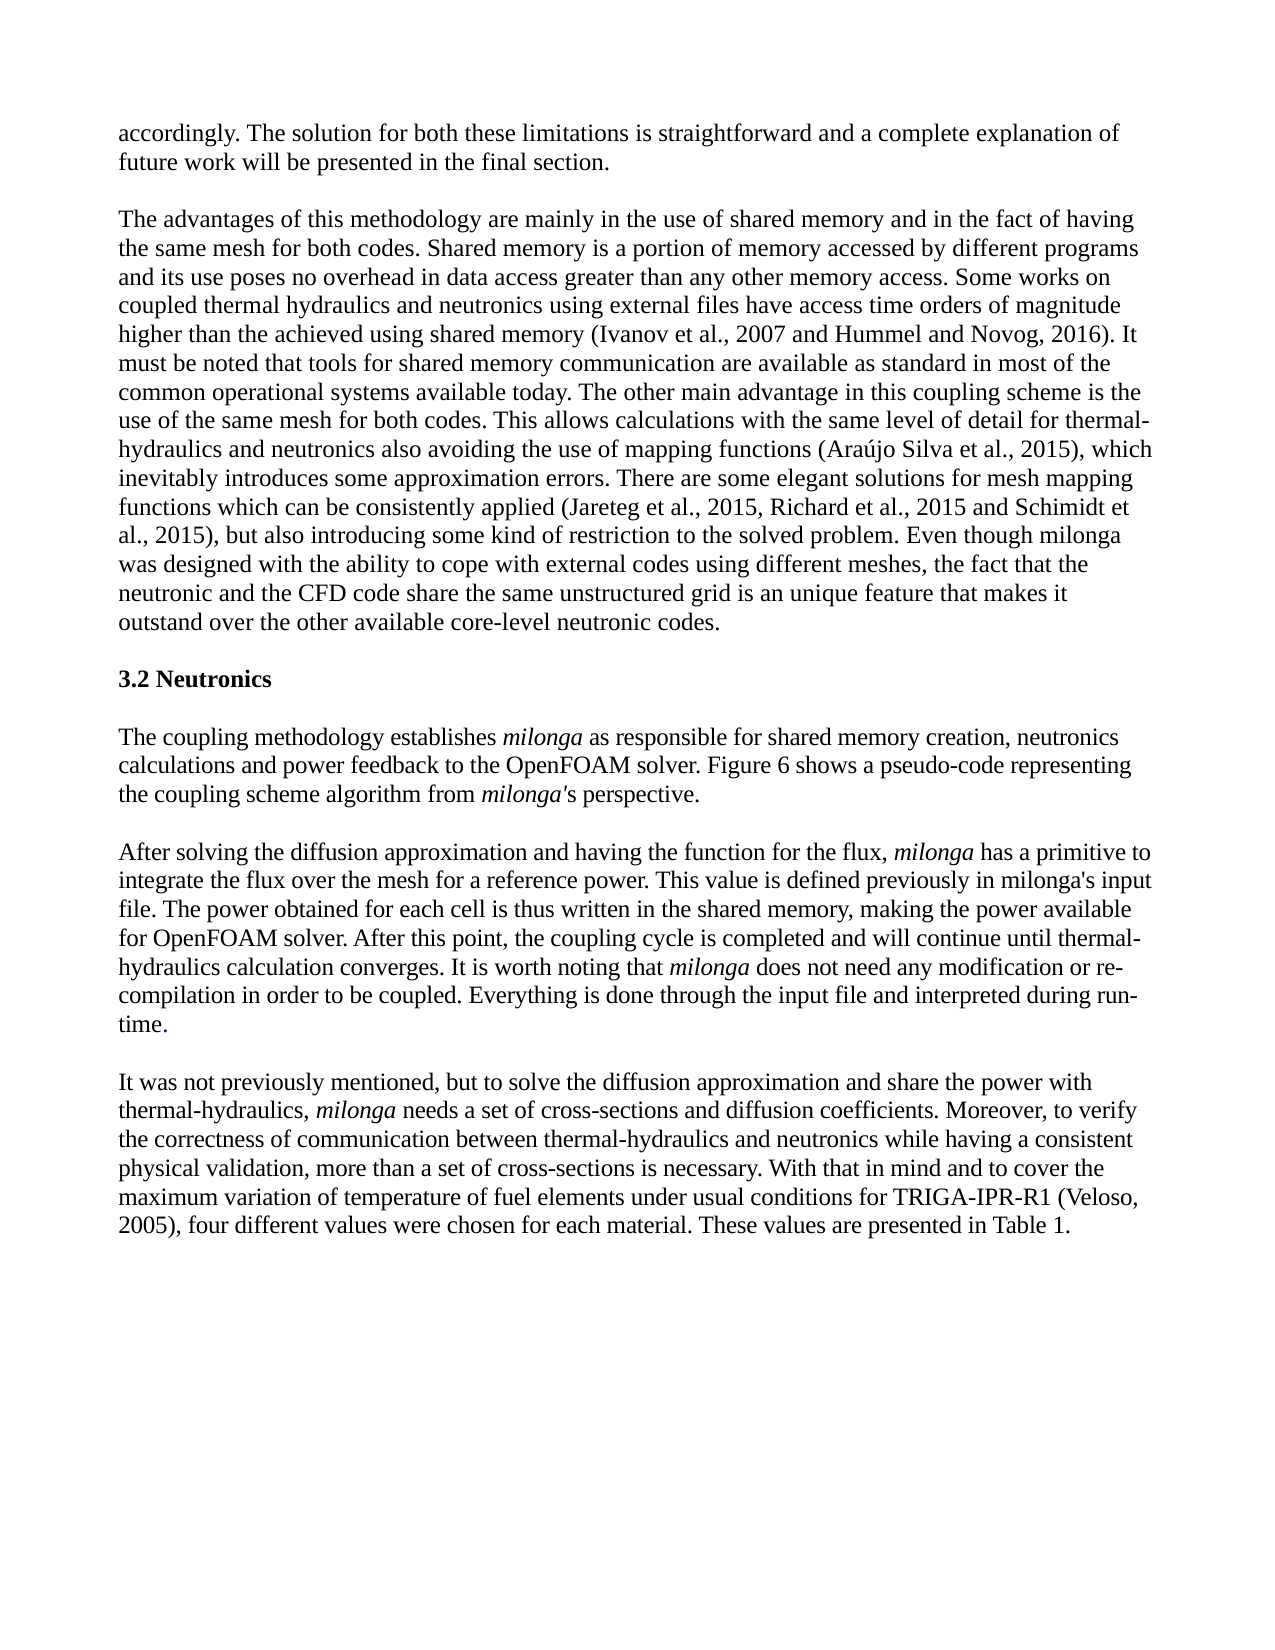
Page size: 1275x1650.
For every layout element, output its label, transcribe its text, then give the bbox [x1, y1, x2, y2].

text After solving the diffusion approximation and having the function for the flux, milonga has a primitive to integrate the flux over the mesh for a reference power. This value is defined previously in milonga's input file. The power obtained for each cell is thus written in the shared memory, making the power available for OpenFOAM solver. After this point, the coupling cycle is completed and will continue until thermal-hydraulics calculation converges. It is worth noting that milonga does not need any modification or re-compilation in order to be coupled. Everything is done through the input file and interpreted during run-time. [118, 837, 1157, 1038]
text 3.2 Neutronics [118, 664, 1157, 693]
text accordingly. The solution for both these limitations is straightforward and a complete explanation of future work will be presented in the final section. [118, 118, 1157, 176]
text The advantages of this methodology are mainly in the use of shared memory and in the fact of having the same mesh for both codes. Shared memory is a portion of memory accessed by different programs and its use poses no overhead in data access greater than any other memory access. Some works on coupled thermal hydraulics and neutronics using external files have access time orders of magnitude higher than the achieved using shared memory (Ivanov et al., 2007 and Hummel and Novog, 2016). It must be noted that tools for shared memory communication are available as standard in most of the common operational systems available today. The other main advantage in this coupling scheme is the use of the same mesh for both codes. This allows calculations with the same level of detail for thermal-hydraulics and neutronics also avoiding the use of mapping functions (Araújo Silva et al., 2015), which inevitably introduces some approximation errors. There are some elegant solutions for mesh mapping functions which can be consistently applied (Jareteg et al., 2015, Richard et al., 2015 and Schimidt et al., 2015), but also introducing some kind of restriction to the solved problem. Even though milonga was designed with the ability to cope with external codes using different meshes, the fact that the neutronic and the CFD code share the same unstructured grid is an unique feature that makes it outstand over the other available core-level neutronic codes. [118, 204, 1157, 636]
text It was not previously mentioned, but to solve the diffusion approximation and share the power with thermal-hydraulics, milonga needs a set of cross-sections and diffusion coefficients. Moreover, to verify the correctness of communication between thermal-hydraulics and neutronics while having a consistent physical validation, more than a set of cross-sections is necessary. With that in mind and to cover the maximum variation of temperature of fuel elements under usual conditions for TRIGA-IPR-R1 (Veloso, 2005), four different values were chosen for each material. These values are presented in Table 1. [118, 1067, 1157, 1239]
text The coupling methodology establishes milonga as responsible for shared memory creation, neutronics calculations and power feedback to the OpenFOAM solver. Figure 6 shows a pseudo-code representing the coupling scheme algorithm from milonga's perspective. [118, 722, 1157, 808]
